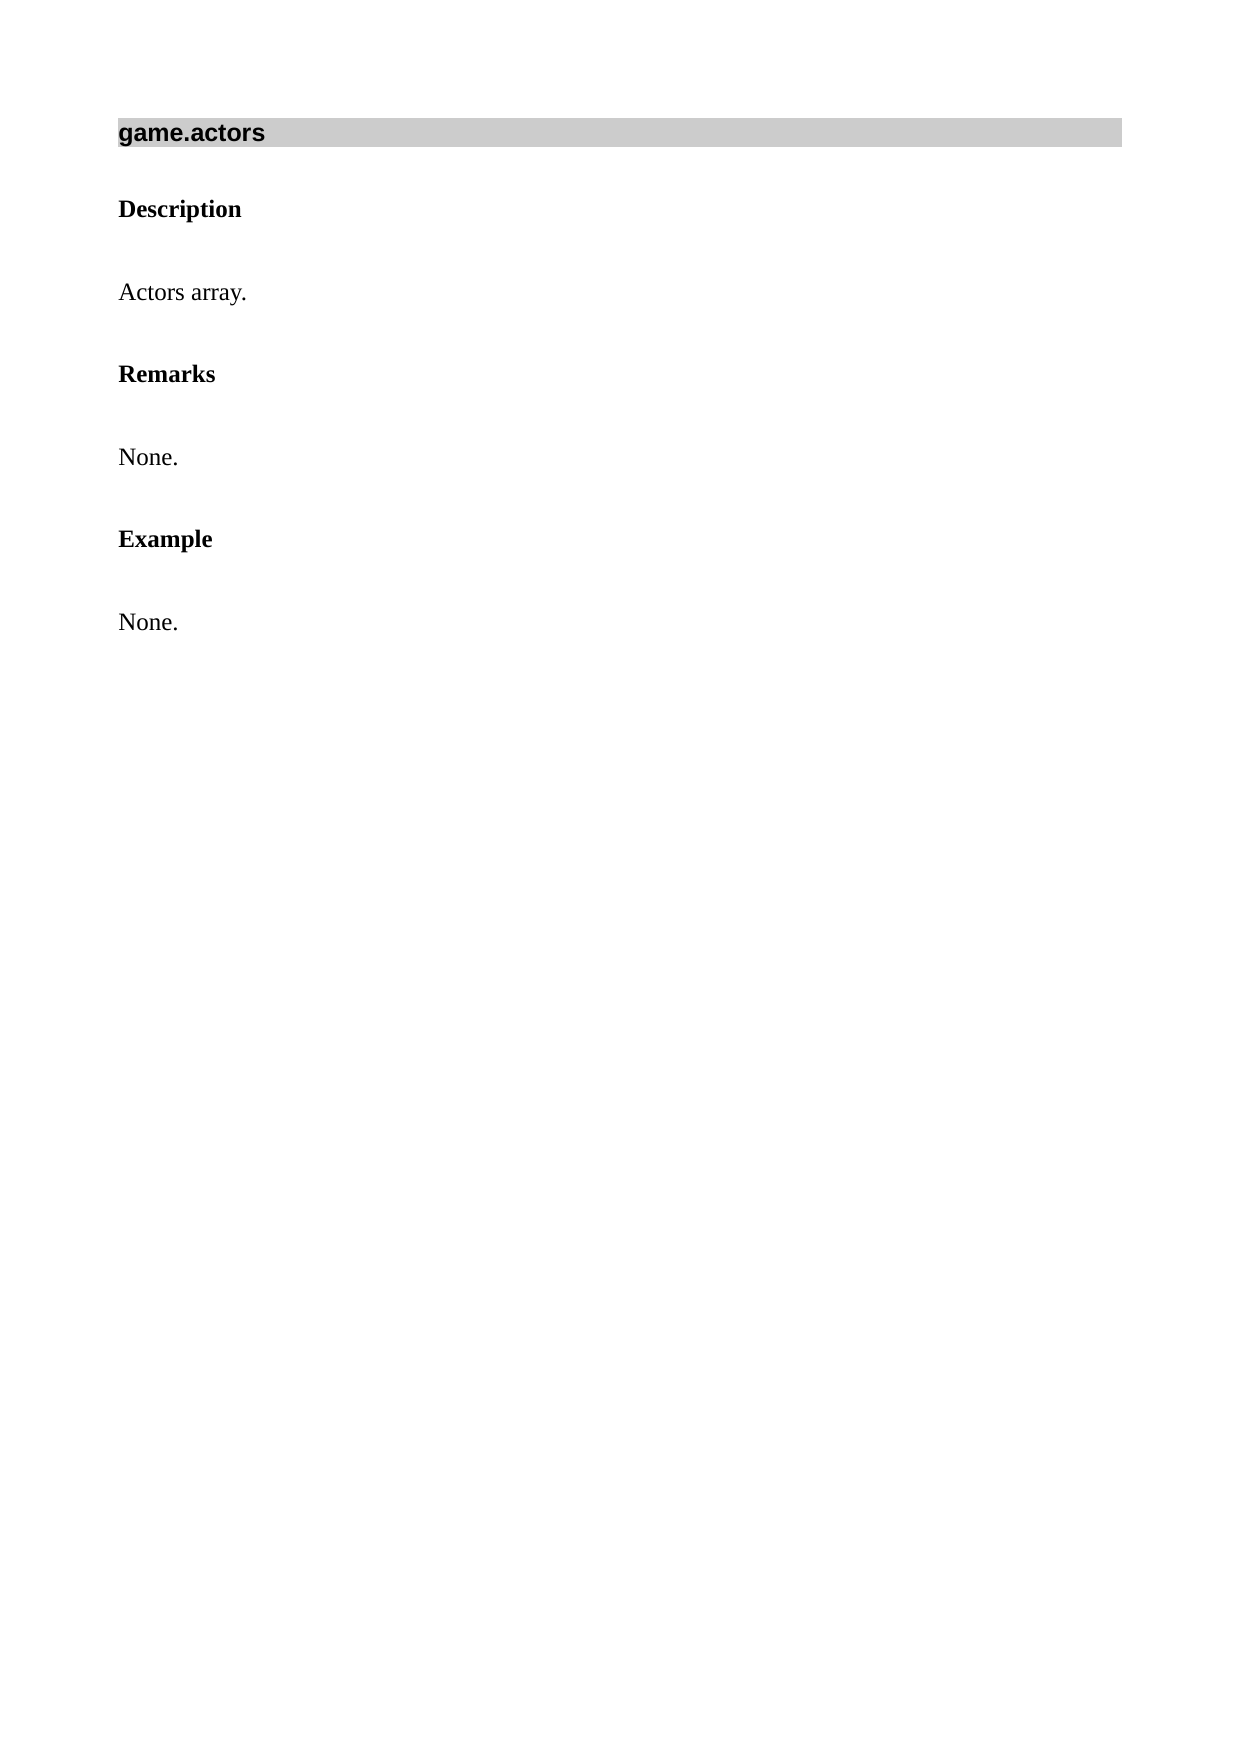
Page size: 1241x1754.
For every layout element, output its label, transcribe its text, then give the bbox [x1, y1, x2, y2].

text Description [118, 194, 1122, 223]
text None. [118, 607, 1122, 636]
subtitle game.actors [118, 118, 1122, 147]
text Remarks [118, 359, 1122, 388]
text None. [118, 442, 1122, 471]
text Example [118, 524, 1122, 553]
text Actors array. [118, 277, 1122, 306]
